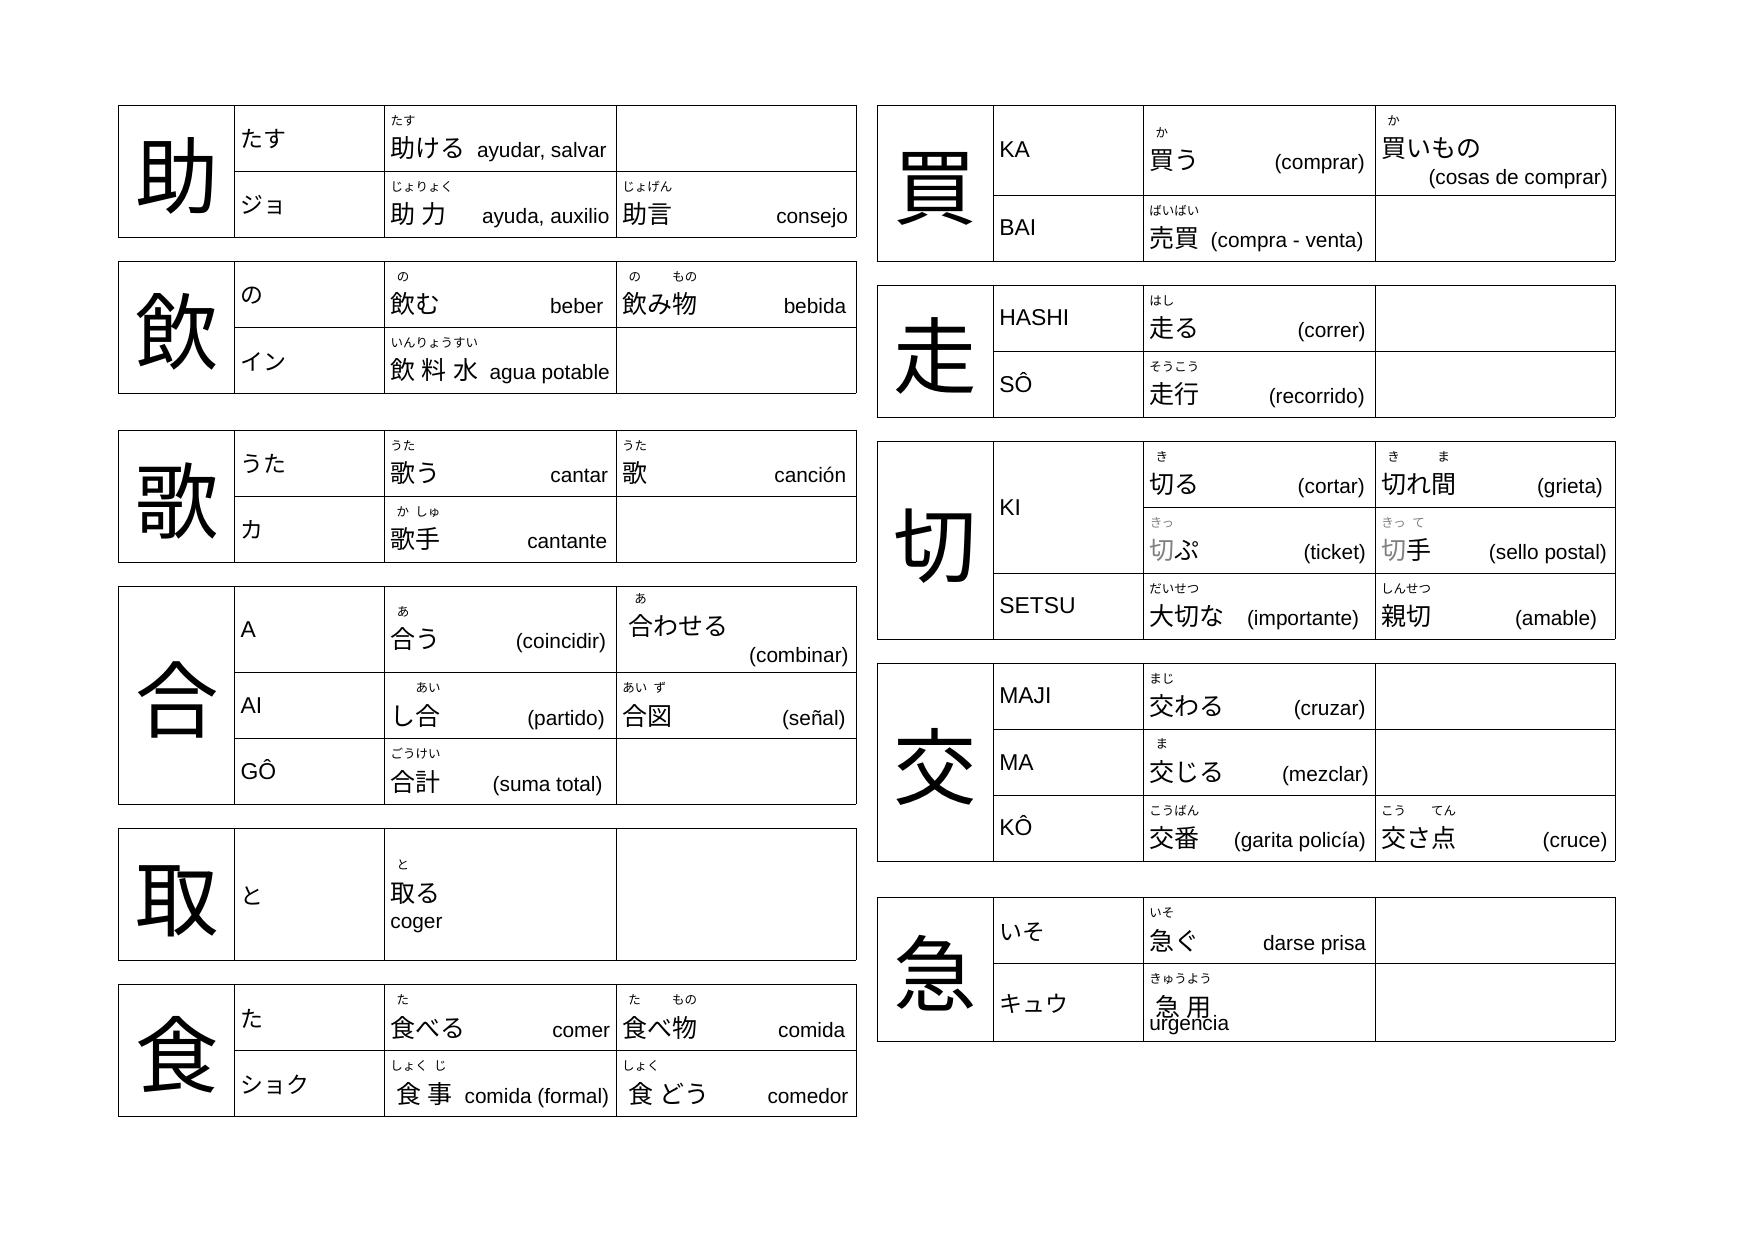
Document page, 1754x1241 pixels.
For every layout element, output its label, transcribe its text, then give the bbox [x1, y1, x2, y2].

table_cell 食しょく事じ comida (formal) [385, 1051, 616, 1116]
table_header 歌うた canción [617, 431, 856, 496]
table_cell 合あい図ず (señal) [617, 673, 856, 738]
table_header 歌 [119, 431, 234, 562]
table_cell 切きっ手て (sello postal) [1376, 508, 1615, 573]
table_cell 切きっぷ (ticket) [1144, 508, 1375, 573]
table_cell ジョ [235, 172, 384, 237]
table_header た [235, 985, 384, 1050]
table_cell GÔ [235, 739, 384, 804]
table_cell [617, 497, 856, 562]
table_header [1376, 898, 1615, 963]
table_header 買かいもの (cosas de comprar) [1376, 106, 1615, 194]
table_cell BAI [994, 196, 1143, 261]
table_header [1376, 286, 1615, 351]
table_cell [617, 739, 856, 804]
table_header いそ [994, 898, 1143, 963]
table_cell 走そう行こう (recorrido) [1144, 352, 1375, 417]
table_cell [1376, 196, 1615, 261]
table_cell カ [235, 497, 384, 562]
table_cell 飲いん料りょう水すい agua potable [385, 328, 616, 393]
table_cell 食しょくどう comedor [617, 1051, 856, 1116]
table_header KI [994, 442, 1143, 573]
table_cell し合あい (partido) [385, 673, 616, 738]
table_header 交まじわる (cruzar) [1144, 664, 1375, 729]
table_cell 売ばい買ばい (compra - venta) [1144, 196, 1375, 261]
table_cell 交まじる (mezclar) [1144, 730, 1375, 794]
table_header 取 [119, 829, 234, 960]
table_header 合あわせる (combinar) [617, 587, 856, 672]
table_header 助たすける ayudar, salvar [385, 106, 616, 171]
table_header 切きれ間ま (grieta) [1376, 442, 1615, 507]
table_cell SÔ [994, 352, 1143, 417]
table_header 走はしる (correr) [1144, 286, 1375, 351]
table_header KA [994, 106, 1143, 194]
table_header 飲 [119, 262, 234, 393]
table_header A [235, 587, 384, 672]
table_cell 親しん切せつ (amable) [1376, 574, 1615, 639]
table_header 走 [878, 286, 993, 417]
table_cell [1376, 730, 1615, 794]
table_cell 助じょ言げん consejo [617, 172, 856, 237]
table_header 歌うたう cantar [385, 431, 616, 496]
table_header 切きる (cortar) [1144, 442, 1375, 507]
table_cell 交こうさ点てん (cruce) [1376, 796, 1615, 861]
table_cell ショク [235, 1051, 384, 1116]
table_header の [235, 262, 384, 327]
table_cell [1376, 964, 1615, 1041]
table_header うた [235, 431, 384, 496]
table_header 助 [119, 106, 234, 237]
table_cell 交こう番ばん (garita policía) [1144, 796, 1375, 861]
table_cell KÔ [994, 796, 1143, 861]
table_cell キュウ [994, 964, 1143, 1041]
table_header MAJI [994, 664, 1143, 729]
table_cell イン [235, 328, 384, 393]
table_cell 急きゅう用よう urgencia [1144, 964, 1375, 1041]
table_header 食 [119, 985, 234, 1116]
table_header [617, 829, 856, 960]
table_header [617, 106, 856, 171]
table_header 急 [878, 898, 993, 1041]
table_header たす [235, 106, 384, 171]
table_header HASHI [994, 286, 1143, 351]
table_header 交 [878, 664, 993, 861]
table_header 飲のむ beber [385, 262, 616, 327]
table_cell [1376, 352, 1615, 417]
table_header 急いそぐ darse prisa [1144, 898, 1375, 963]
table_header 切 [878, 442, 993, 639]
table_header 飲のみ物もの bebida [617, 262, 856, 327]
table_header 取とる coger [385, 829, 616, 960]
table_cell 大だい切せつな (importante) [1144, 574, 1375, 639]
table_header 買かう (comprar) [1144, 106, 1375, 194]
table_cell 助じょ力りょく ayuda, auxilio [385, 172, 616, 237]
table_cell 合ごう計けい (suma total) [385, 739, 616, 804]
table_header 買 [878, 106, 993, 261]
table_header 合あう (coincidir) [385, 587, 616, 672]
table_cell AI [235, 673, 384, 738]
table_cell SETSU [994, 574, 1143, 639]
table_cell 歌か手しゅ cantante [385, 497, 616, 562]
table_cell MA [994, 730, 1143, 794]
table_header 食たべる comer [385, 985, 616, 1050]
table_header 食たべ物もの comida [617, 985, 856, 1050]
table_header 合 [119, 587, 234, 804]
table_header と [235, 829, 384, 960]
table_header [1376, 664, 1615, 729]
table_cell [617, 328, 856, 393]
